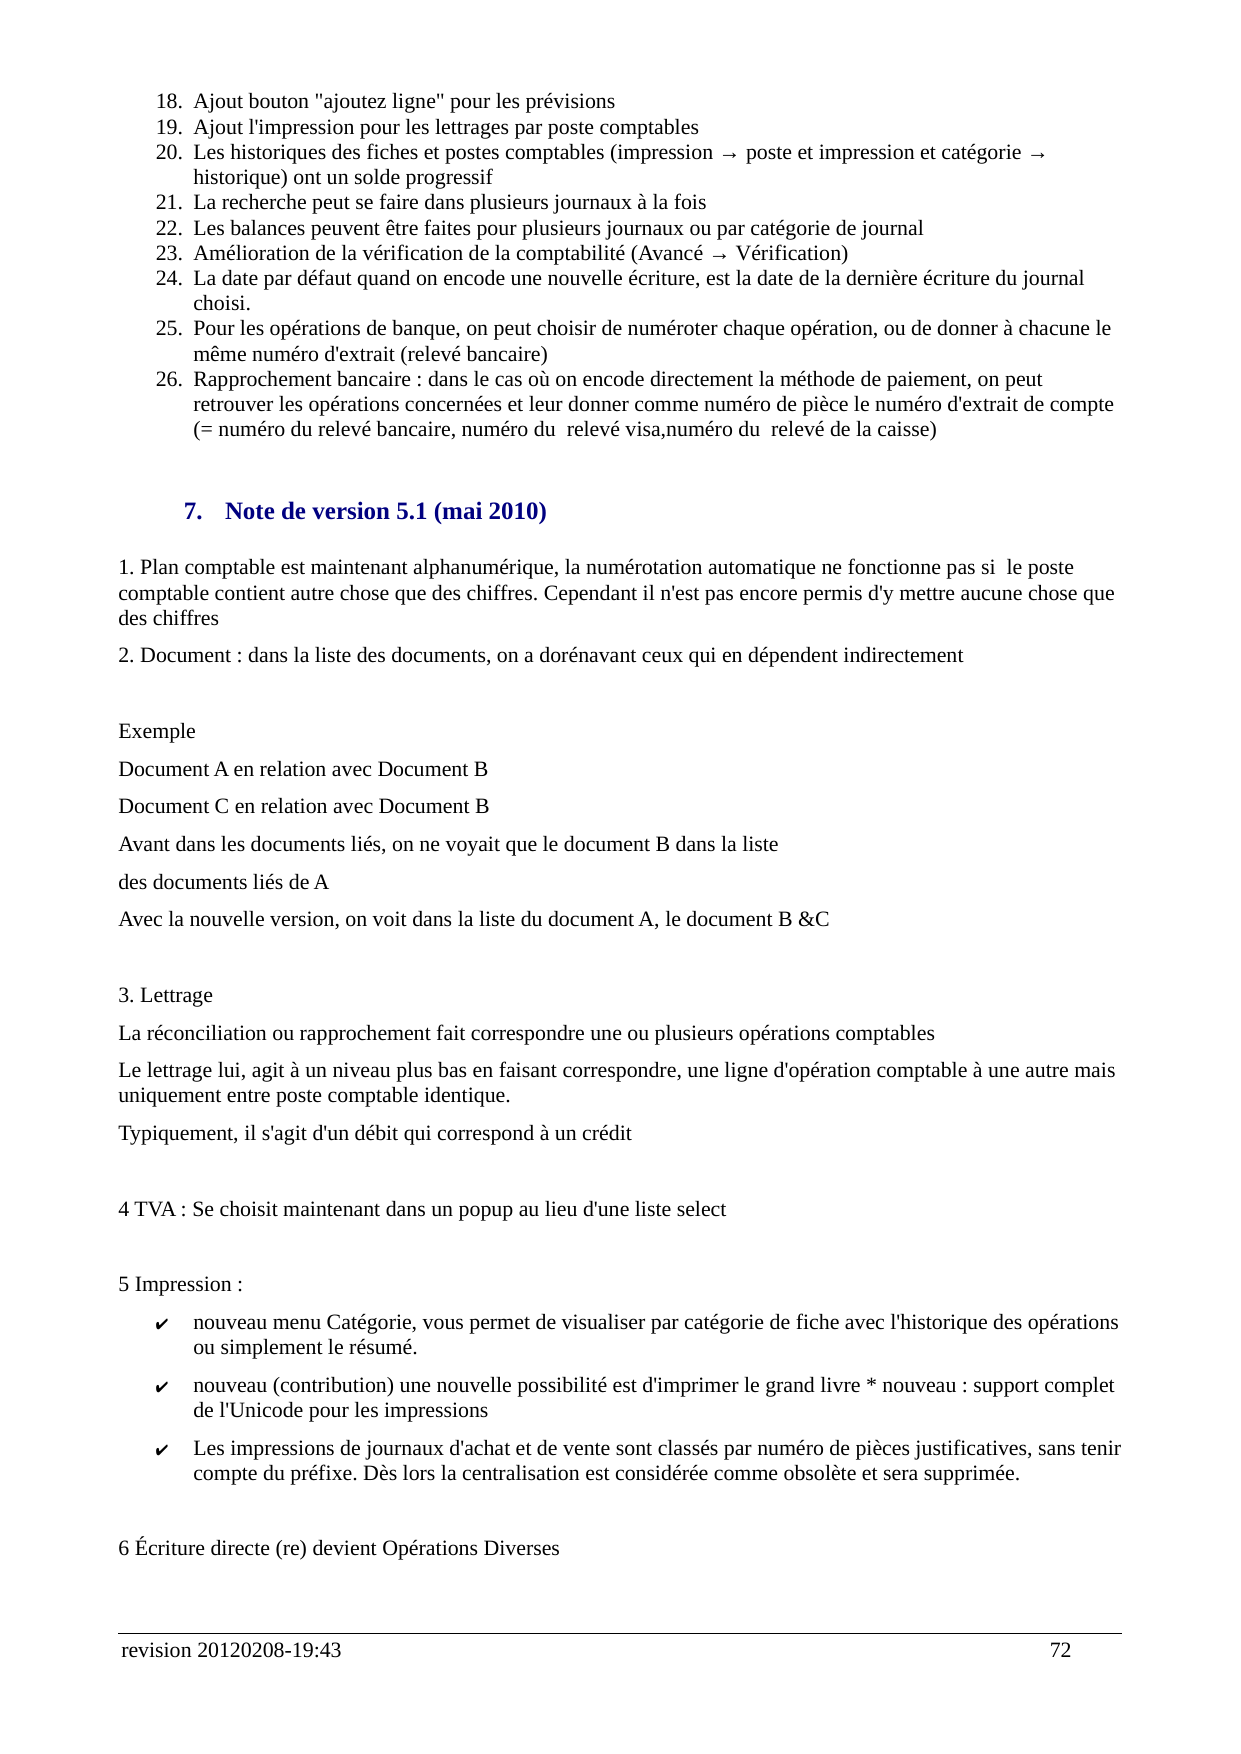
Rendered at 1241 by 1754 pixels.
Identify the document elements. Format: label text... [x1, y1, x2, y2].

list Les balances peuvent être faites pour plusieurs journaux ou par catégorie de journal [156, 214, 1122, 240]
text Le lettrage lui, agit à un niveau plus bas en faisant correspondre, une ligne d'opération comptable à une autre mais uniquement entre poste comptable identique. [118, 1057, 1122, 1108]
text 2. Document : dans la liste des documents, on a dorénavant ceux qui en dépendent indirectement [118, 642, 1122, 668]
text Avant dans les documents liés, on ne voyait que le document B dans la liste [118, 831, 1122, 856]
subtitle Note de version 5.1 (mai 2010) [177, 496, 1122, 525]
text 4 TVA : Se choisit maintenant dans un popup au lieu d'une liste select [118, 1196, 1122, 1221]
list nouveau menu Catégorie, vous permet de visualiser par catégorie de fiche avec l'historique des opérations ou simplement le résumé. [156, 1309, 1122, 1359]
text Document A en relation avec Document B [118, 756, 1122, 781]
text Document C en relation avec Document B [118, 793, 1122, 818]
list Ajout l'impression pour les lettrages par poste comptables [156, 114, 1122, 139]
list nouveau (contribution) une nouvelle possibilité est d'imprimer le grand livre * nouveau : support complet de l'Unicode pour les impressions [156, 1372, 1122, 1422]
list Ajout bouton "ajoutez ligne" pour les prévisions [156, 88, 1122, 114]
text 1. Plan comptable est maintenant alphanumérique, la numérotation automatique ne fonctionne pas si le poste comptable contient autre chose que des chiffres. Cependant il n'est pas encore permis d'y mettre aucune chose que des chiffres [118, 554, 1122, 630]
list Les impressions de journaux d'achat et de vente sont classés par numéro de pièces justificatives, sans tenir compte du préfixe. Dès lors la centralisation est considérée comme obsolète et sera supprimée. [156, 1434, 1122, 1485]
text Exemple [118, 718, 1122, 743]
list Les historiques des fiches et postes comptables (impression → poste et impression et catégorie → historique) ont un solde progressif [156, 139, 1122, 189]
text Typiquement, il s'agit d'un débit qui correspond à un crédit [118, 1120, 1122, 1145]
text des documents liés de A [118, 869, 1122, 894]
text Avec la nouvelle version, on voit dans la liste du document A, le document B &C [118, 906, 1122, 932]
list La recherche peut se faire dans plusieurs journaux à la fois [156, 189, 1122, 214]
text La réconciliation ou rapprochement fait correspondre une ou plusieurs opérations comptables [118, 1019, 1122, 1045]
text 6 Écriture directe (re) devient Opérations Diverses [118, 1535, 1122, 1560]
text 5 Impression : [118, 1271, 1122, 1296]
text 3. Lettrage [118, 982, 1122, 1007]
list Amélioration de la vérification de la comptabilité (Avancé → Vérification) [156, 240, 1122, 265]
list Pour les opérations de banque, on peut choisir de numéroter chaque opération, ou de donner à chacune le même numéro d'extrait (relevé bancaire) [156, 315, 1122, 366]
list La date par défaut quand on encode une nouvelle écriture, est la date de la dernière écriture du journal choisi. [156, 265, 1122, 315]
list Rapprochement bancaire : dans le cas où on encode directement la méthode de paiement, on peut retrouver les opérations concernées et leur donner comme numéro de pièce le numéro d'extrait de compte (= numéro du relevé bancaire, numéro du relevé visa,numéro du relevé de la caisse) [156, 366, 1122, 441]
